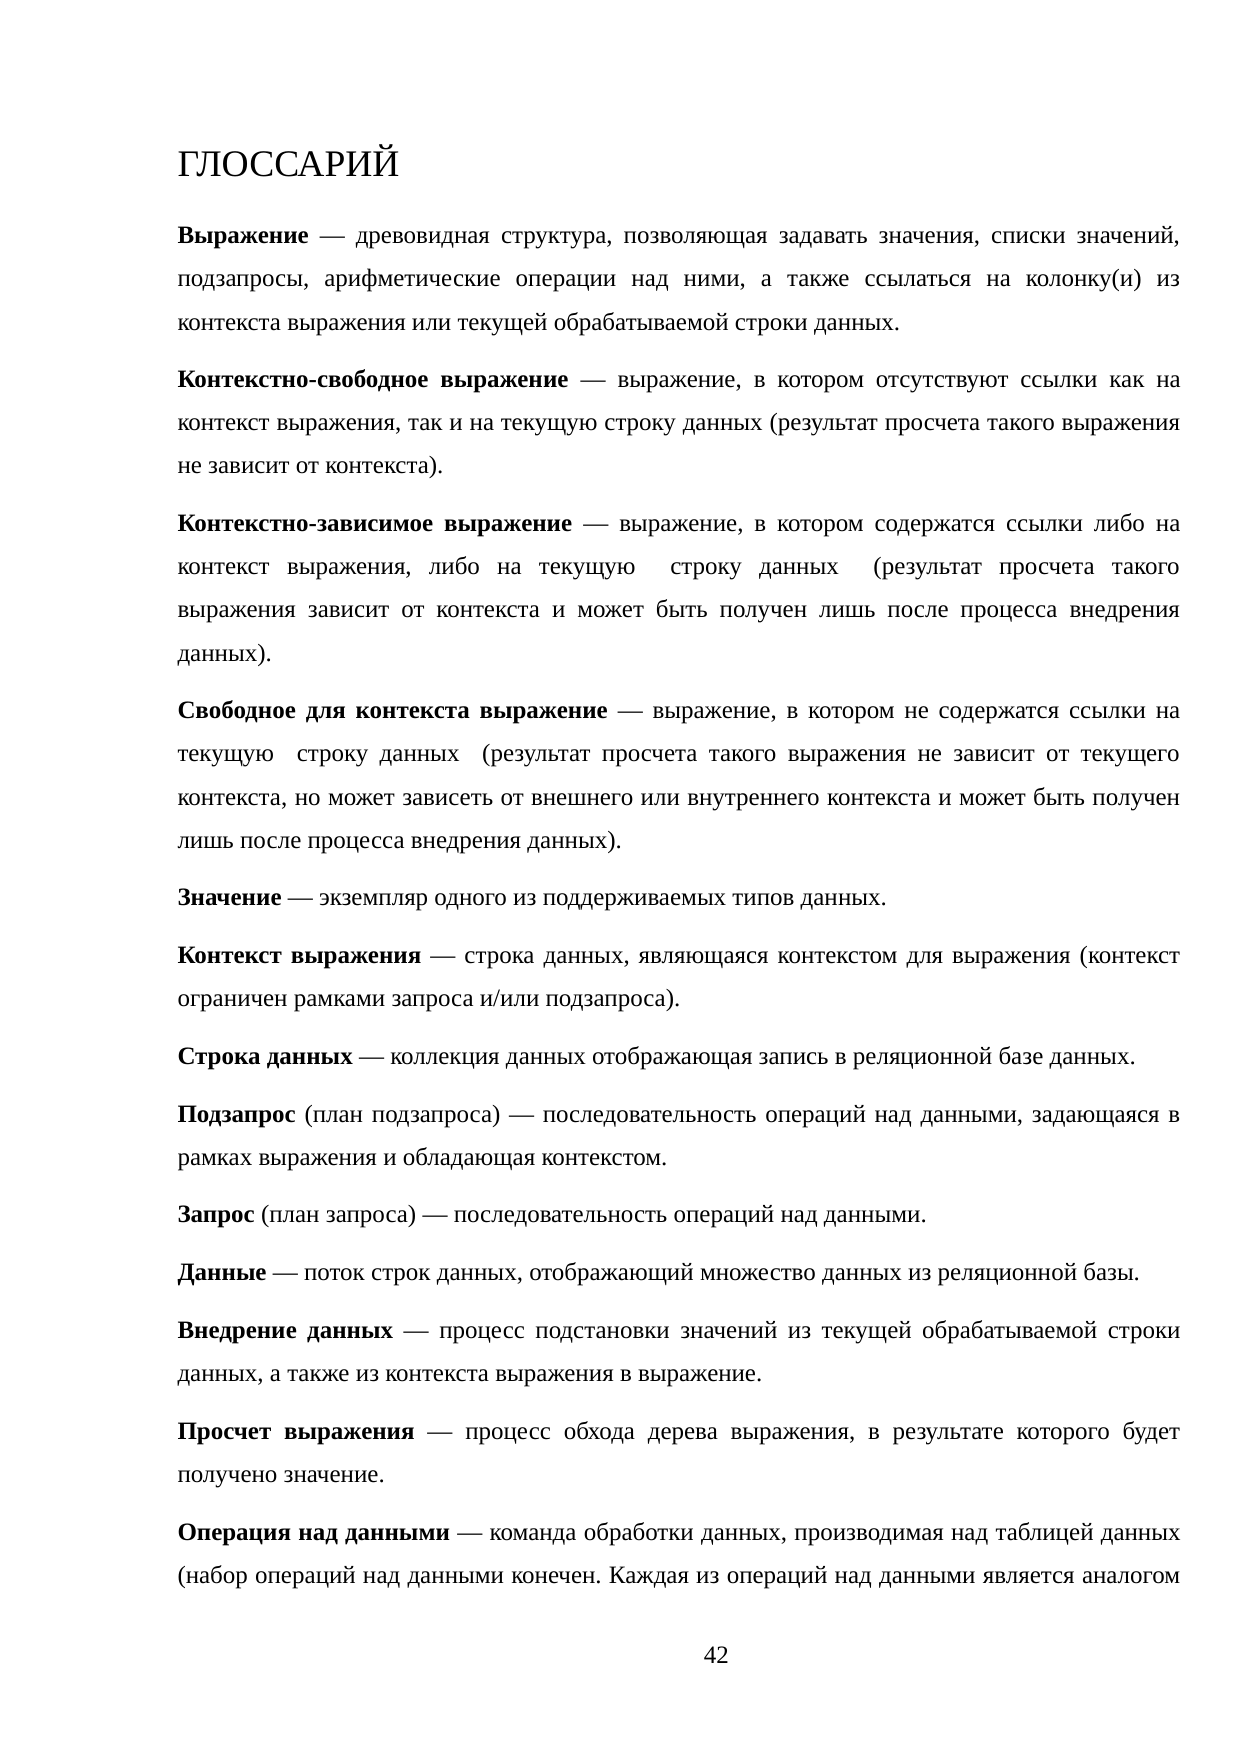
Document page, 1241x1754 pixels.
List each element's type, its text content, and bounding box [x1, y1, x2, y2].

subtitle ГЛОССАРИЙ [177, 142, 1181, 185]
text Контекстно-свободное выражение — выражение, в котором отсутствуют ссылки как на контекст выражения, так и на текущую строку данных (результат просчета такого выражения не зависит от контекста). [177, 364, 1181, 479]
text Просчет выражения — процесс обхода дерева выражения, в результате которого будет получено значение. [177, 1416, 1181, 1488]
text Свободное для контекста выражение — выражение, в котором не содержатся ссылки на текущую строку данных (результат просчета такого выражения не зависит от текущего контекста, но может зависеть от внешнего или внутреннего контекста и может быть получен лишь после процесса внедрения данных). [177, 695, 1181, 853]
text Запрос (план запроса) — последовательность операций над данными. [177, 1199, 1181, 1228]
text Строка данных — коллекция данных отображающая запись в реляционной базе данных. [177, 1041, 1181, 1070]
text Контекст выражения — строка данных, являющаяся контекстом для выражения (контекст ограничен рамками запроса и/или подзапроса). [177, 940, 1181, 1012]
text Операция над данными — команда обработки данных, производимая над таблицей данных (набор операций над данными конечен. Каждая из операций над данными является аналогом [177, 1517, 1181, 1588]
text Подзапрос (план подзапроса) — последовательность операций над данными, задающаяся в рамках выражения и обладающая контекстом. [177, 1099, 1181, 1171]
text Контекстно-зависимое выражение — выражение, в котором содержатся ссылки либо на контекст выражения, либо на текущую строку данных (результат просчета такого выражения зависит от контекста и может быть получен лишь после процесса внедрения данных). [177, 508, 1181, 666]
text Значение — экземпляр одного из поддерживаемых типов данных. [177, 882, 1181, 911]
text Выражение — древовидная структура, позволяющая задавать значения, списки значений, подзапросы, арифметические операции над ними, а также ссылаться на колонку(и) из контекста выражения или текущей обрабатываемой строки данных. [177, 220, 1181, 335]
text Внедрение данных — процесс подстановки значений из текущей обрабатываемой строки данных, а также из контекста выражения в выражение. [177, 1315, 1181, 1387]
text Данные — поток строк данных, отображающий множество данных из реляционной базы. [177, 1257, 1181, 1286]
